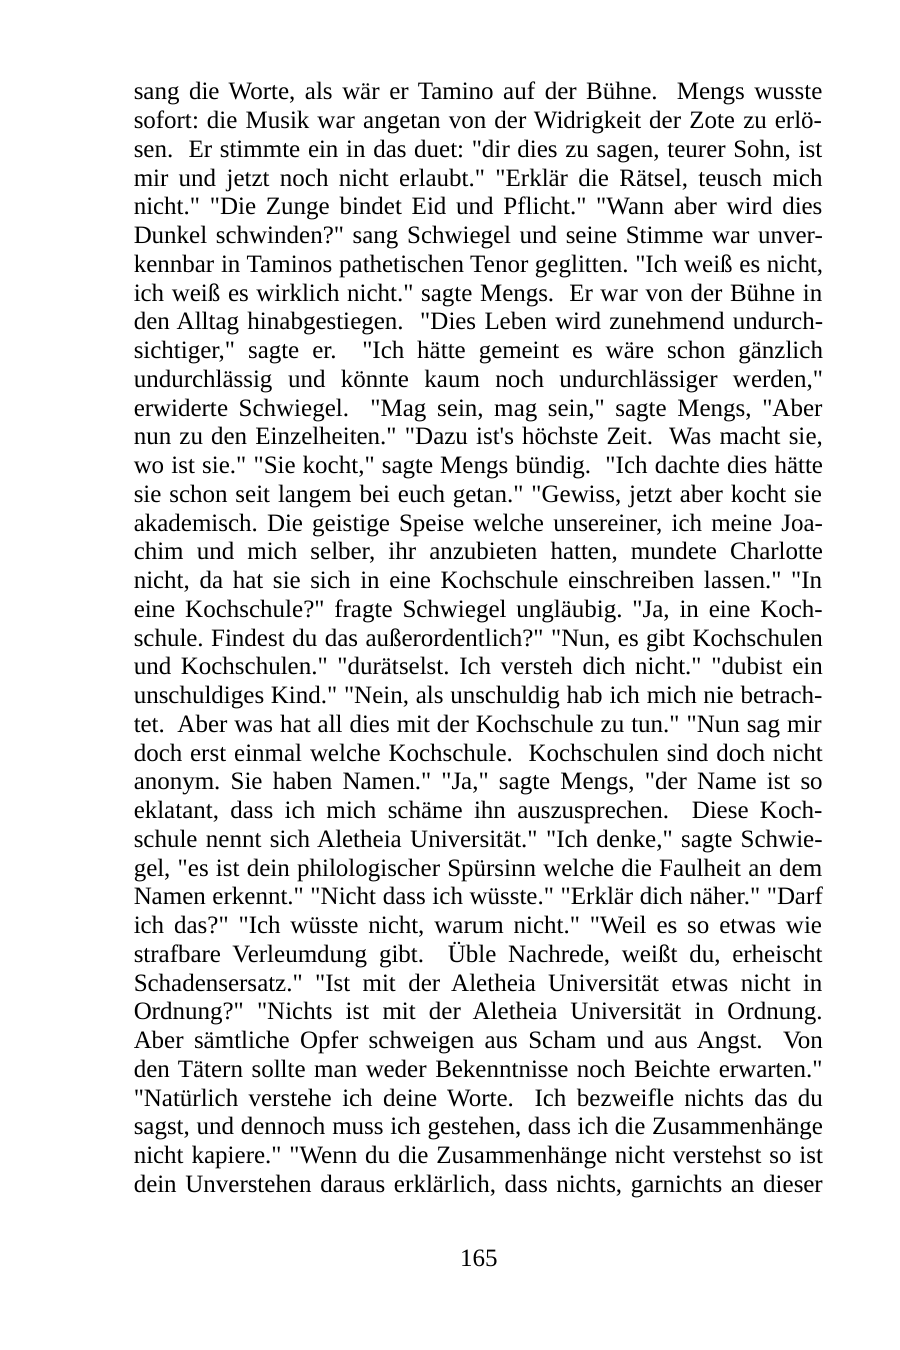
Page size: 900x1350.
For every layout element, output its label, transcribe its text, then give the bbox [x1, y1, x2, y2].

text sang die Worte, als wär er Tamino auf der Bühne. Mengs wusste sofort: die Musik war angetan von der Widrigkeit der Zote zu erlö-sen. Er stimmte ein in das duet: "dir dies zu sagen, teurer Sohn, ist mir und jetzt noch nicht erlaubt." "Erklär die Rätsel, teusch mich nicht." "Die Zunge bindet Eid und Pflicht." "Wann aber wird dies Dunkel schwinden?" sang Schwiegel und seine Stimme war unver-kennbar in Taminos pathetischen Tenor geglitten. "Ich weiß es nicht, ich weiß es wirklich nicht." sagte Mengs. Er war von der Bühne in den Alltag hinabgestiegen. "Dies Leben wird zunehmend undurch-sichtiger," sagte er. "Ich hätte gemeint es wäre schon gänzlich undurchlässig und könnte kaum noch undurchlässiger werden," erwiderte Schwiegel. "Mag sein, mag sein," sagte Mengs, "Aber nun zu den Einzelheiten." "Dazu ist's höchste Zeit. Was macht sie, wo ist sie." "Sie kocht," sagte Mengs bündig. "Ich dachte dies hätte sie schon seit langem bei euch getan." "Gewiss, jetzt aber kocht sie akademisch. Die geistige Speise welche unsereiner, ich meine Joa-chim und mich selber, ihr anzubieten hatten, mundete Charlotte nicht, da hat sie sich in eine Kochschule einschreiben lassen." "In eine Kochschule?" fragte Schwiegel ungläubig. "Ja, in eine Koch-schule. Findest du das außerordentlich?" "Nun, es gibt Kochschulen und Kochschulen." "durätselst. Ich versteh dich nicht." "dubist ein unschuldiges Kind." "Nein, als unschuldig hab ich mich nie betrach-tet. Aber was hat all dies mit der Kochschule zu tun." "Nun sag mir doch erst einmal welche Kochschule. Kochschulen sind doch nicht anonym. Sie haben Namen." "Ja," sagte Mengs, "der Name ist so eklatant, dass ich mich schäme ihn auszusprechen. Diese Koch-schule nennt sich Aletheia Universität." "Ich denke," sagte Schwie-gel, "es ist dein philologischer Spürsinn welche die Faulheit an dem Namen erkennt." "Nicht dass ich wüsste." "Erklär dich näher." "Darf ich das?" "Ich wüsste nicht, warum nicht." "Weil es so etwas wie strafbare Verleumdung gibt. Üble Nachrede, weißt du, erheischt Schadensersatz." "Ist mit der Aletheia Universität etwas nicht in Ordnung?" "Nichts ist mit der Aletheia Universität in Ordnung. Aber sämtliche Opfer schweigen aus Scham und aus Angst. Von den Tätern sollte man weder Bekenntnisse noch Beichte erwarten." "Natürlich verstehe ich deine Worte. Ich bezweifle nichts das du sagst, und dennoch muss ich gestehen, dass ich die Zusammenhänge nicht kapiere." "Wenn du die Zusammenhänge nicht verstehst so ist dein Unverstehen daraus erklärlich, dass nichts, garnichts an dieser [133, 76, 823, 1198]
